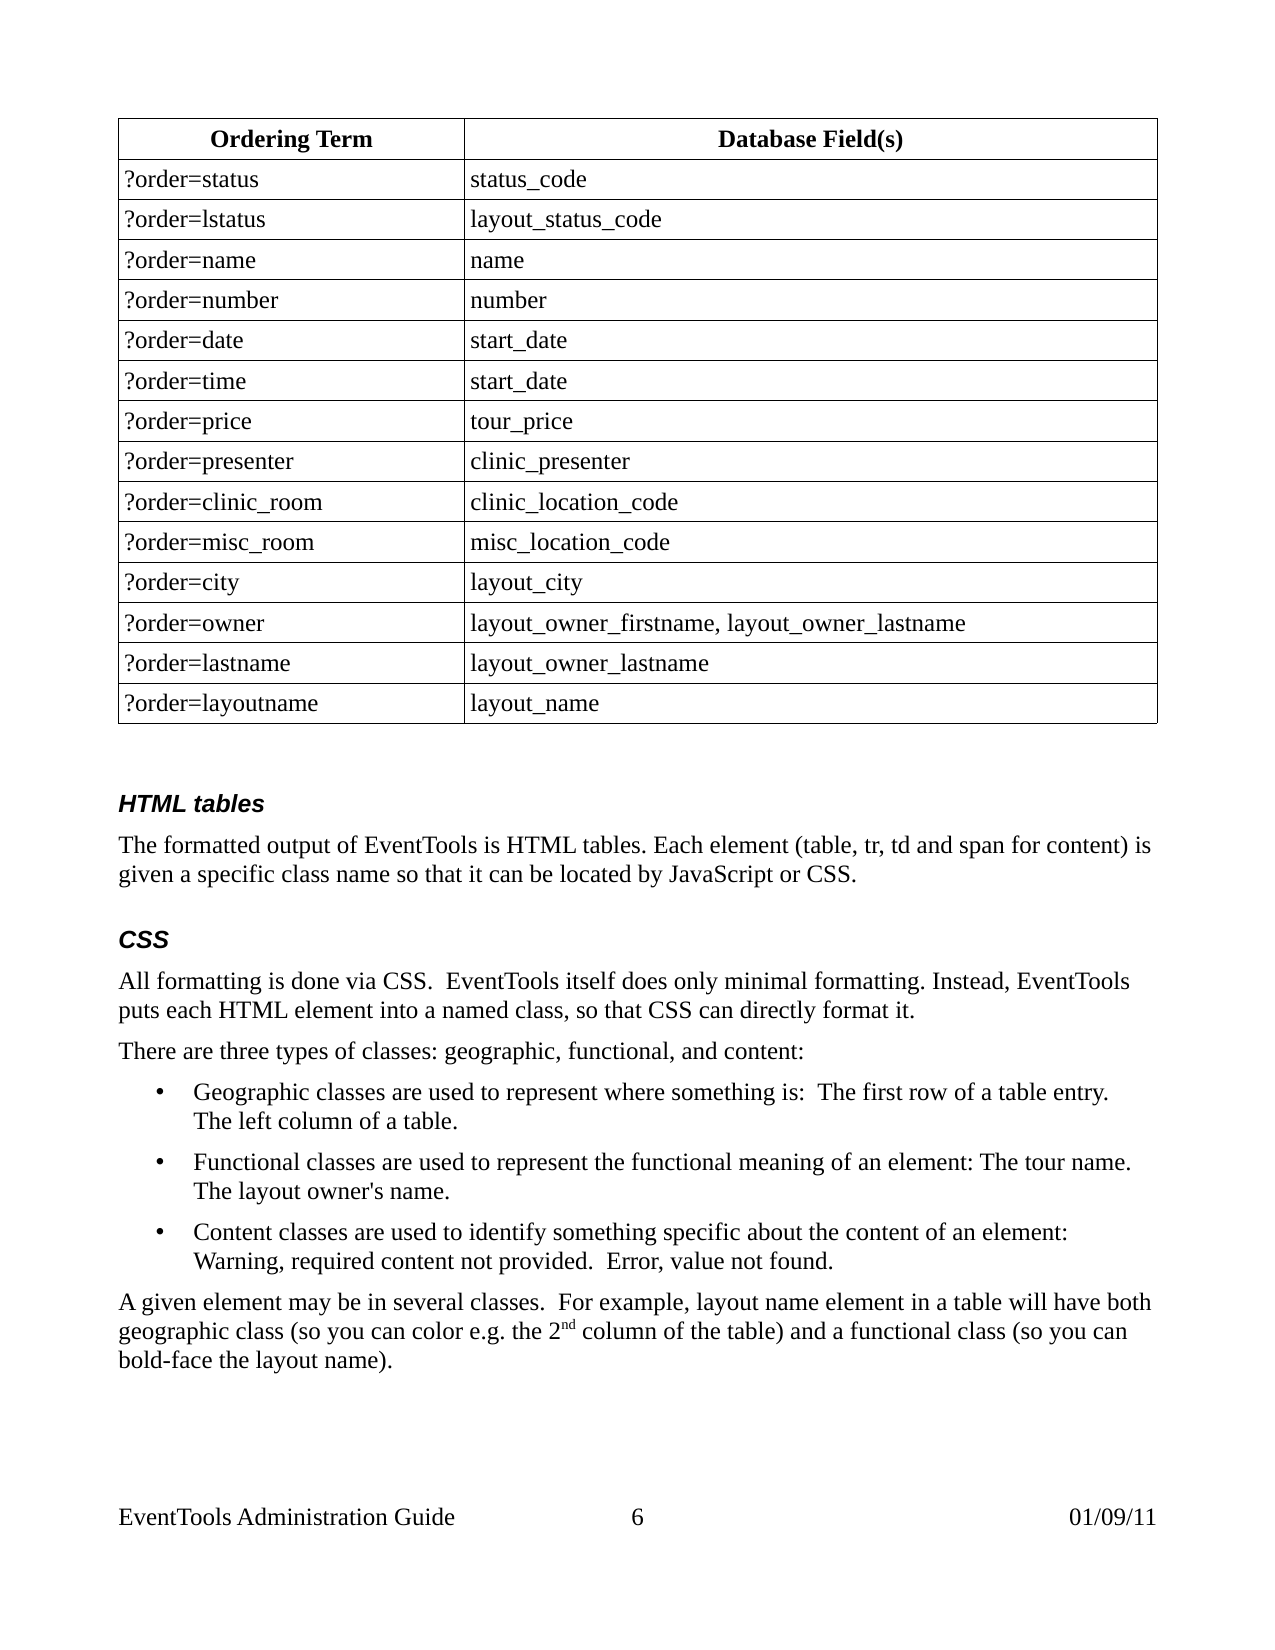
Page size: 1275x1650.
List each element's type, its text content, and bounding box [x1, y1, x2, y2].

table_cell ?order=clinic_room [119, 482, 464, 521]
table_cell ?order=owner [119, 603, 464, 642]
list Content classes are used to identify something specific about the content of an element: Warning, required content not provided. Error, value not found. [156, 1217, 1157, 1275]
table_cell ?order=date [119, 321, 464, 360]
table_cell ?order=name [119, 240, 464, 279]
table_cell layout_status_code [465, 200, 1157, 239]
subtitle HTML tables [118, 789, 1157, 818]
table_cell ?order=lastname [119, 643, 464, 682]
table_cell start_date [465, 321, 1157, 360]
table_header Database Field(s) [465, 119, 1157, 158]
table_cell misc_location_code [465, 522, 1157, 562]
table_cell ?order=time [119, 361, 464, 400]
table_cell ?order=price [119, 401, 464, 441]
table_cell ?order=number [119, 280, 464, 320]
table_cell layout_owner_lastname [465, 643, 1157, 682]
table_cell number [465, 280, 1157, 320]
table_cell ?order=presenter [119, 442, 464, 481]
text A given element may be in several classes. For example, layout name element in a table will have both geographic class (so you can color e.g. the 2nd column of the table) and a functional class (so you can bold-face the layout name). [118, 1287, 1157, 1374]
table_cell layout_city [465, 563, 1157, 602]
table_cell clinic_location_code [465, 482, 1157, 521]
text All formatting is done via CSS. EventTools itself does only minimal formatting. Instead, EventTools puts each HTML element into a named class, so that CSS can directly format it. [118, 966, 1157, 1024]
table_cell ?order=status [119, 160, 464, 199]
table_cell ?order=city [119, 563, 464, 602]
table_cell ?order=lstatus [119, 200, 464, 239]
table_cell name [465, 240, 1157, 279]
table_cell layout_name [465, 684, 1157, 723]
table_cell ?order=layoutname [119, 684, 464, 723]
table_cell layout_owner_firstname, layout_owner_lastname [465, 603, 1157, 642]
table_cell clinic_presenter [465, 442, 1157, 481]
table_cell tour_price [465, 401, 1157, 441]
subtitle CSS [118, 925, 1157, 954]
table_cell start_date [465, 361, 1157, 400]
text The formatted output of EventTools is HTML tables. Each element (table, tr, td and span for content) is given a specific class name so that it can be located by JavaScript or CSS. [118, 830, 1157, 888]
table_cell status_code [465, 160, 1157, 199]
list Functional classes are used to represent the functional meaning of an element: The tour name. The layout owner's name. [156, 1147, 1157, 1205]
table_header Ordering Term [119, 119, 464, 158]
text There are three types of classes: geographic, functional, and content: [118, 1036, 1157, 1065]
list Geographic classes are used to represent where something is: The first row of a table entry. The left column of a table. [156, 1077, 1157, 1135]
table_cell ?order=misc_room [119, 522, 464, 562]
